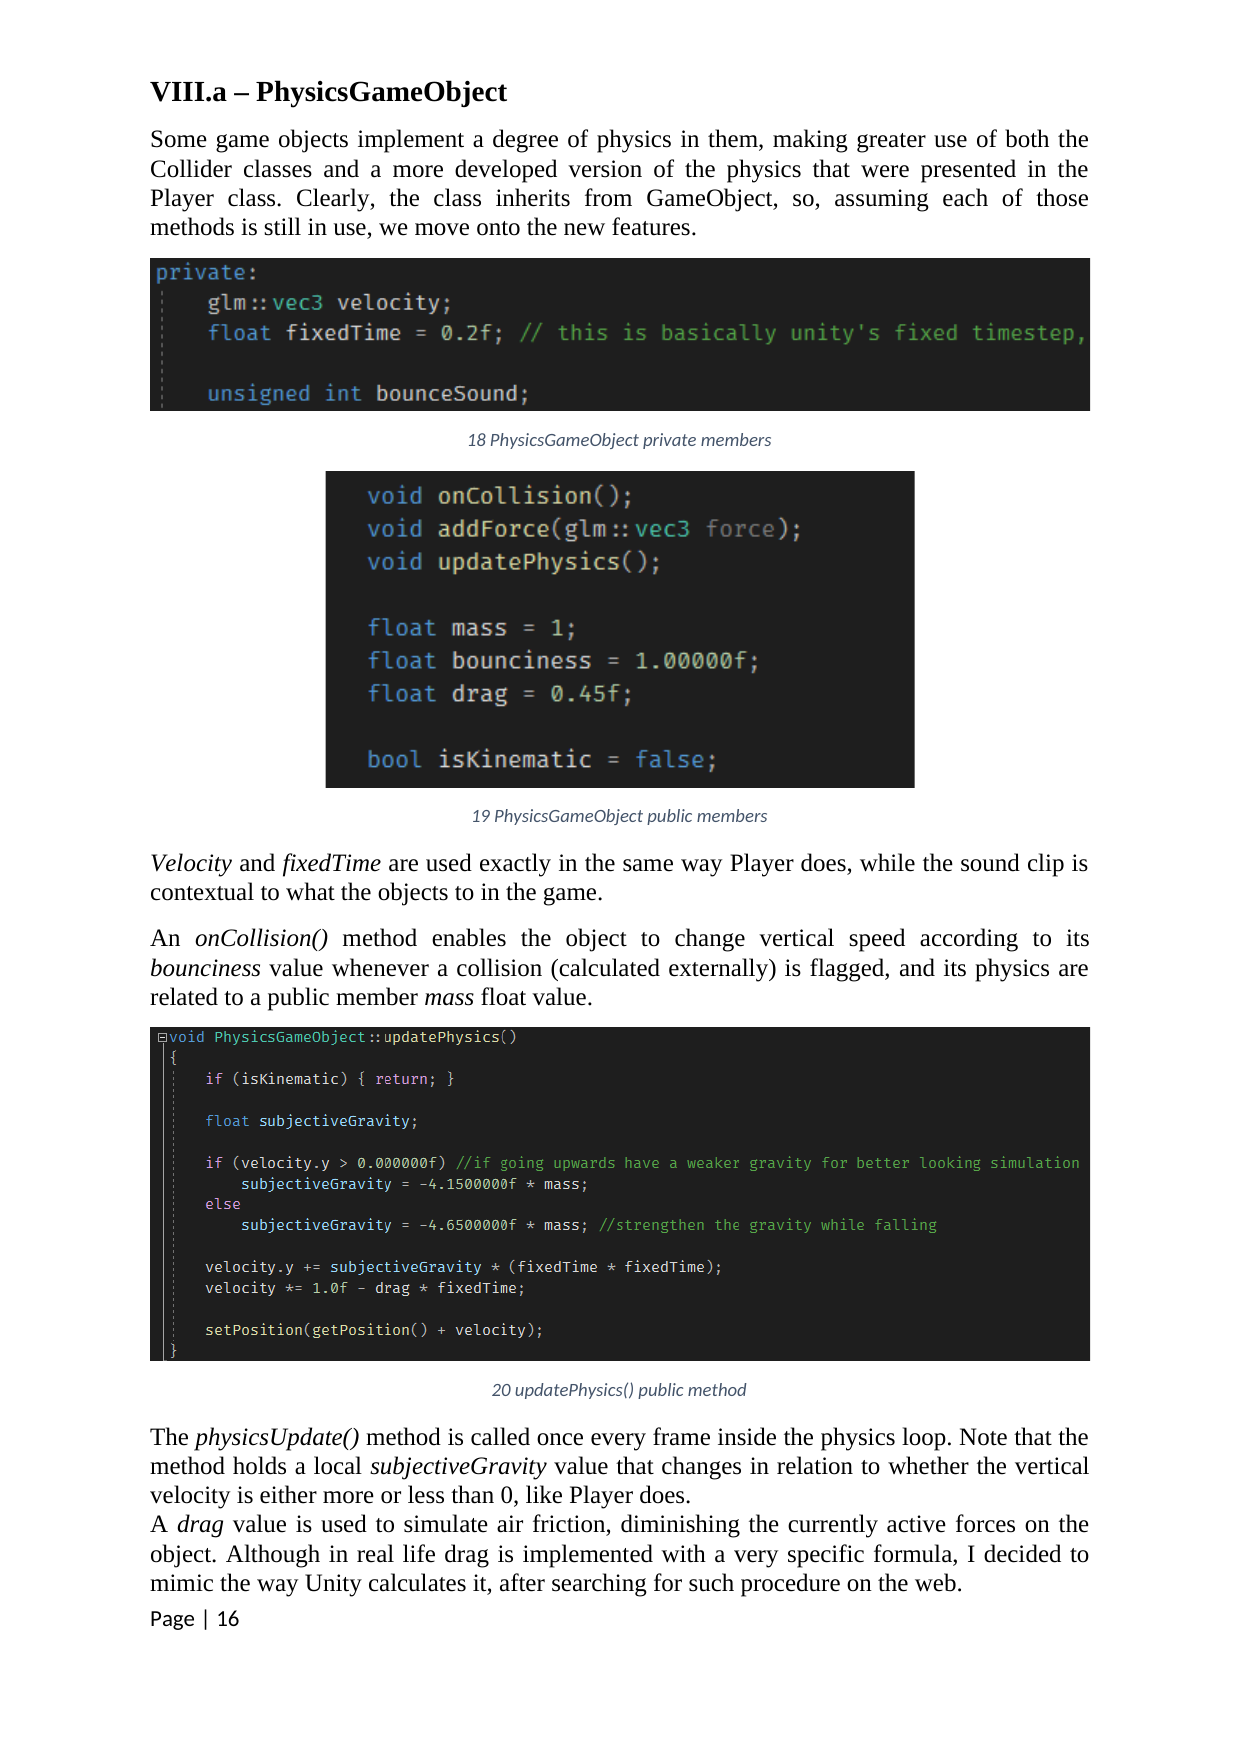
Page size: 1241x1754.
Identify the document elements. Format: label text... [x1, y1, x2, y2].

text VIII.a – PhysicsGameObject [150, 74, 1090, 107]
text 19 PhysicsGameObject public members [150, 804, 1090, 827]
text Velocity and fixedTime are used exactly in the same way Player does, while the sound clip is contextual to what the objects to in the game. [150, 848, 1090, 906]
text The physicsUpdate() method is called once every frame inside the physics loop. Note that the method holds a local subjectiveGravity value that changes in relation to whether the vertical velocity is either more or less than 0, like Player does. A drag value is used to simulate air friction, diminishing the currently active forces on the object. Although in real life drag is implemented with a very specific formula, I decided to mimic the way Unity calculates it, after searching for such procedure on the web. [150, 1422, 1090, 1597]
text 18 PhysicsGameObject private members [150, 428, 1090, 451]
text Some game objects implement a degree of physics in them, making greater use of both the Collider classes and a more developed version of the physics that were presented in the Player class. Clearly, the class inherits from GameObject, so, assuming each of those methods is still in use, we move onto the new features. [150, 124, 1090, 241]
text An onCollision() method enables the object to change vertical speed according to its bounciness value whenever a collision (calculated externally) is flagged, and its physics are related to a public member mass float value. [150, 923, 1090, 1011]
text 20 updatePhysics() public method [150, 1378, 1090, 1401]
